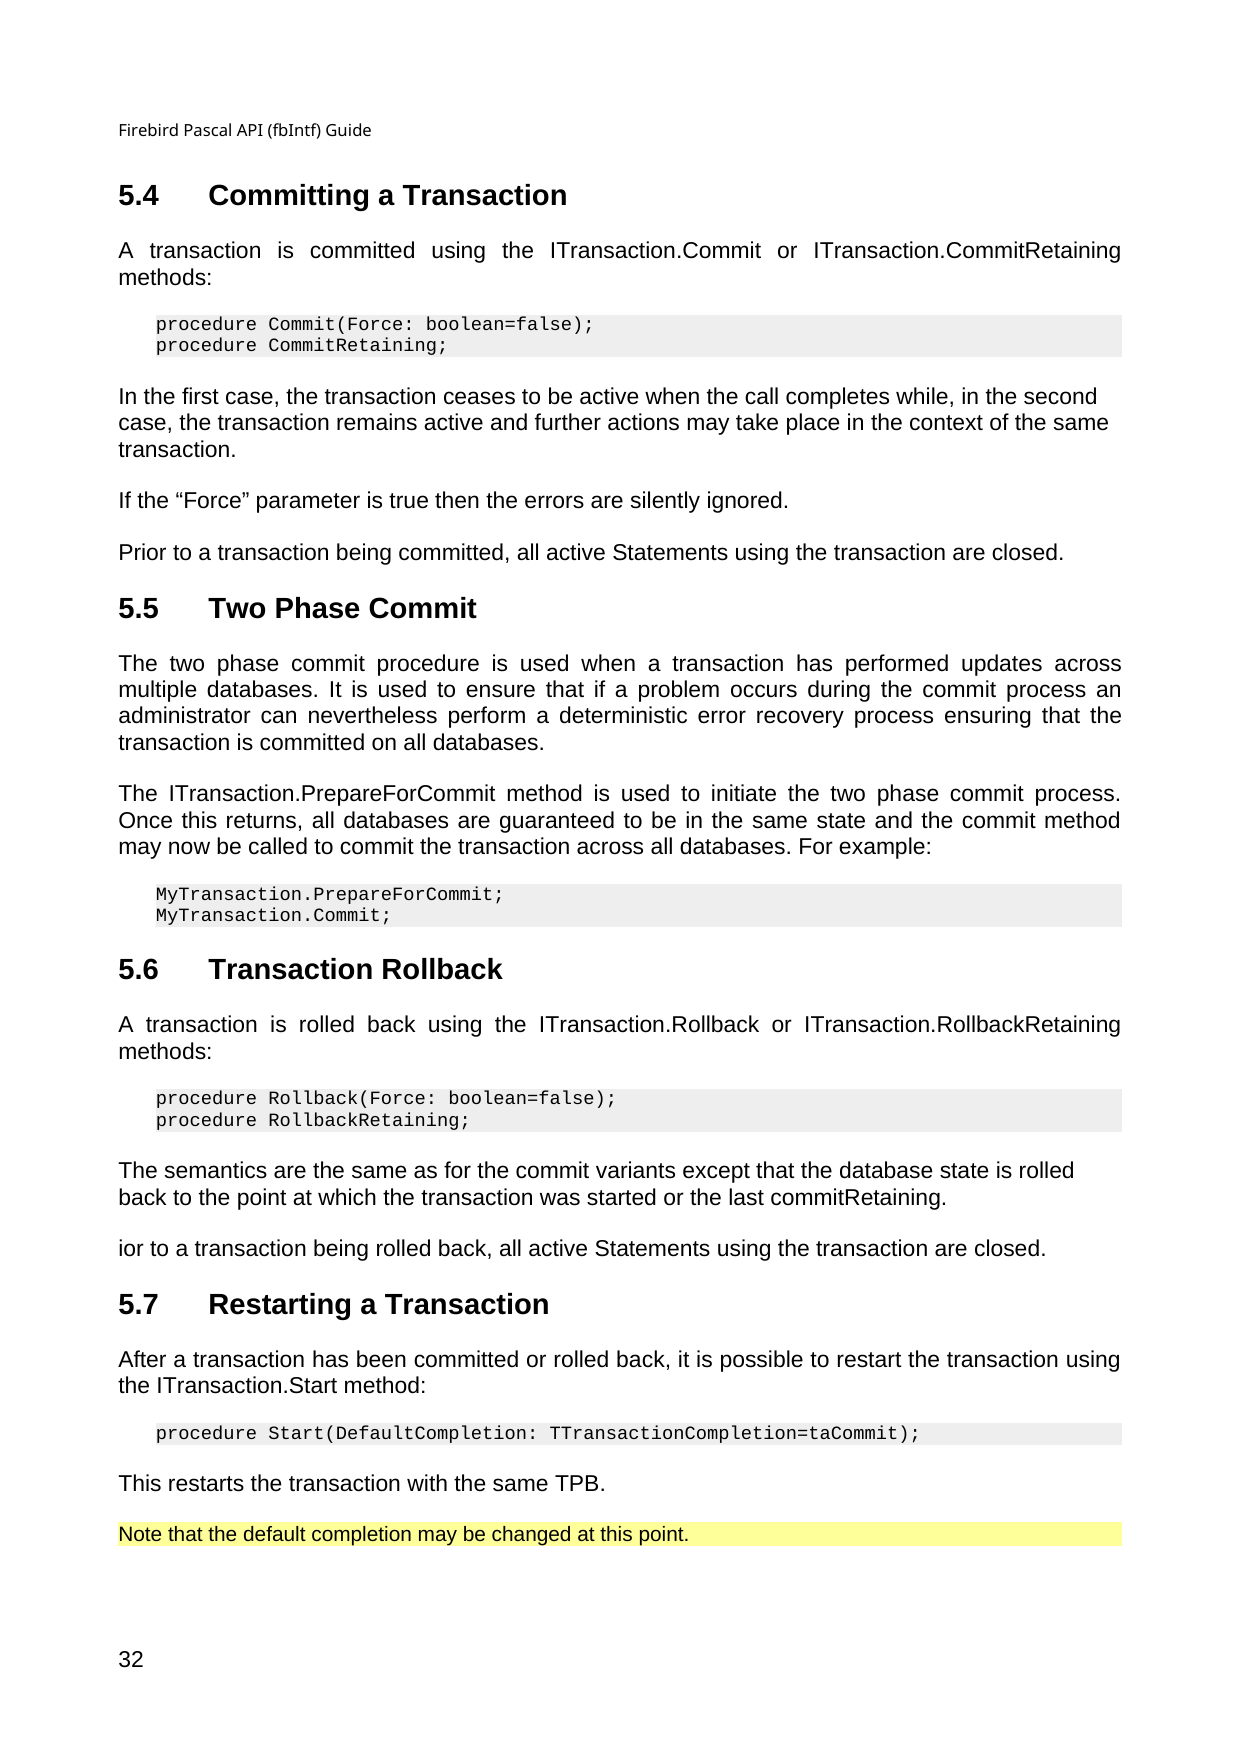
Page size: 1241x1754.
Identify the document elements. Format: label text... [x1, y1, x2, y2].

subtitle Transaction Rollback [118, 952, 1122, 986]
text MyTransaction.PrepareForCommit; [156, 884, 1122, 906]
text procedure Commit(Force: boolean=false); [156, 315, 1122, 336]
text The semantics are the same as for the commit variants except that the database state is rolled back to the point at which the transaction was started or the last commitRetaining. [118, 1157, 1122, 1210]
text procedure Start(DefaultCompletion: TTransactionCompletion=taCommit); [156, 1423, 1122, 1445]
text After a transaction has been committed or rolled back, it is possible to restart the transaction using the ITransaction.Start method: [118, 1346, 1122, 1398]
text procedure CommitRetaining; [156, 336, 1122, 357]
subtitle Restarting a Transaction [118, 1287, 1122, 1320]
text A transaction is committed using the ITransaction.Commit or ITransaction.CommitRetaining methods: [118, 237, 1122, 290]
text The two phase commit procedure is used when a transaction has performed updates across multiple databases. It is used to ensure that if a problem occurs during the commit process an administrator can nevertheless perform a deterministic error recovery process ensuring that the transaction is committed on all databases. [118, 650, 1122, 755]
text MyTransaction.Commit; [156, 906, 1122, 927]
text Prior to a transaction being committed, all active Statements using the transaction are closed. [118, 539, 1122, 566]
text Note that the default completion may be changed at this point. [118, 1522, 1122, 1546]
text This restarts the transaction with the same TPB. [118, 1470, 1122, 1497]
text In the first case, the transaction ceases to be active when the call completes while, in the second case, the transaction remains active and further actions may take place in the context of the same transaction. [118, 383, 1122, 462]
text procedure RollbackRetaining; [156, 1110, 1122, 1132]
text A transaction is rolled back using the ITransaction.Rollback or ITransaction.RollbackRetaining methods: [118, 1011, 1122, 1064]
text If the “Force” parameter is true then the errors are silently ignored. [118, 487, 1122, 514]
text procedure Rollback(Force: boolean=false); [156, 1089, 1122, 1110]
subtitle Two Phase Commit [118, 591, 1122, 624]
text The ITransaction.PrepareForCommit method is used to initiate the two phase commit process. Once this returns, all databases are guaranteed to be in the same state and the commit method may now be called to commit the transaction across all databases. For example: [118, 780, 1122, 859]
text ior to a transaction being rolled back, all active Statements using the transaction are closed. [118, 1235, 1122, 1262]
subtitle Committing a Transaction [118, 178, 1122, 212]
